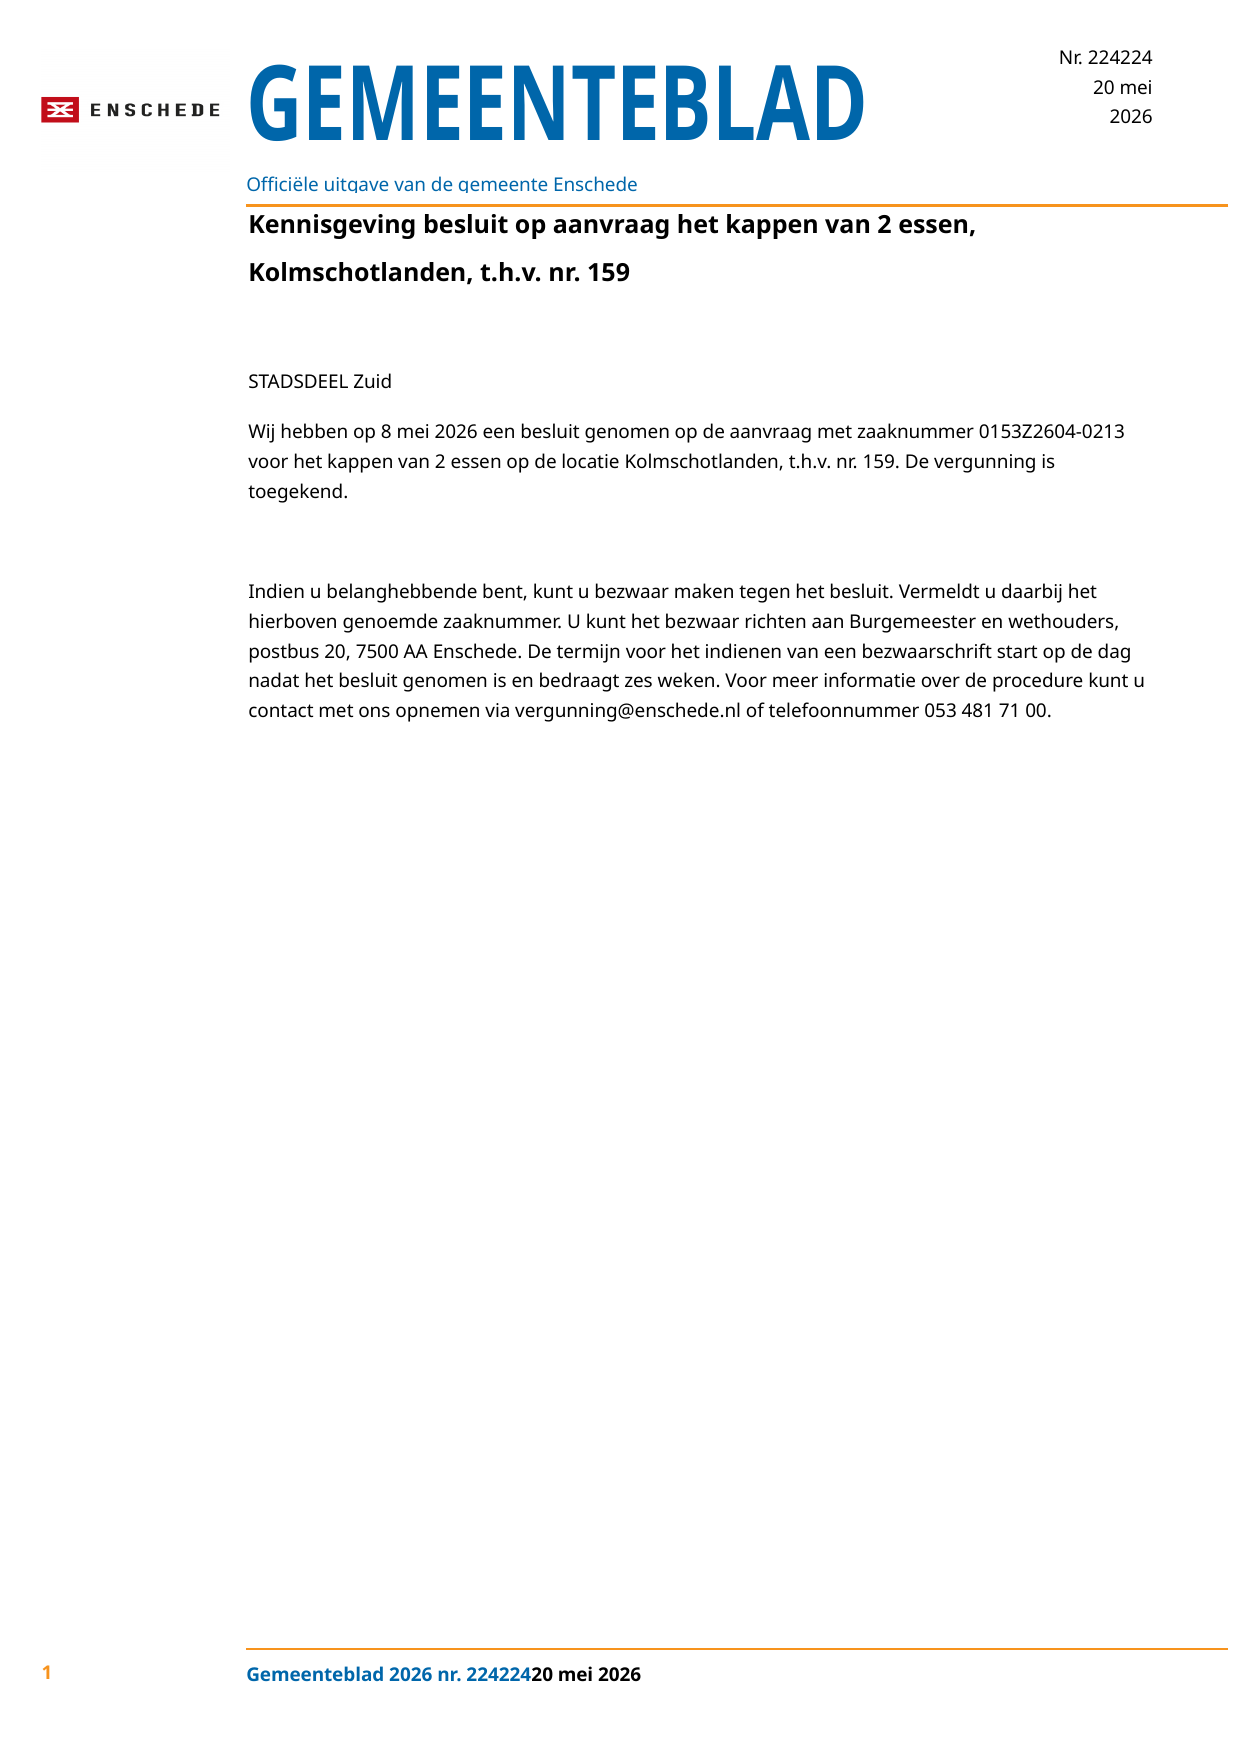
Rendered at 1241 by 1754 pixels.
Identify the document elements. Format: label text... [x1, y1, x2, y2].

text Kennisgeving besluit op aanvraag het kappen van 2 essen, Kolmschotlanden, t.h.v. nr. 159 [248, 207, 1152, 288]
text Indien u belanghebbende bent, kunt u bezwaar maken tegen het besluit. Vermeldt u daarbij het hierboven genoemde zaaknummer. U kunt het bezwaar richten aan Burgemeester en wethouders, postbus 20, 7500 AA Enschede. De termijn voor het indienen van een bezwaarschrift start op de dag nadat het besluit genomen is en bedraagt zes weken. Voor meer informatie over de procedure kunt u contact met ons opnemen via vergunning@enschede.nl of telefoonnummer 053 481 71 00. [248, 579, 1152, 723]
text Wij hebben op 8 mei 2026 een besluit genomen op de aanvraag met zaaknummer 0153Z2604-0213 voor het kappen van 2 essen op de locatie Kolmschotlanden, t.h.v. nr. 159. De vergunning is toegekend. [248, 419, 1152, 504]
picture [41, 47, 231, 172]
text STADSDEEL Zuid [248, 368, 1152, 394]
